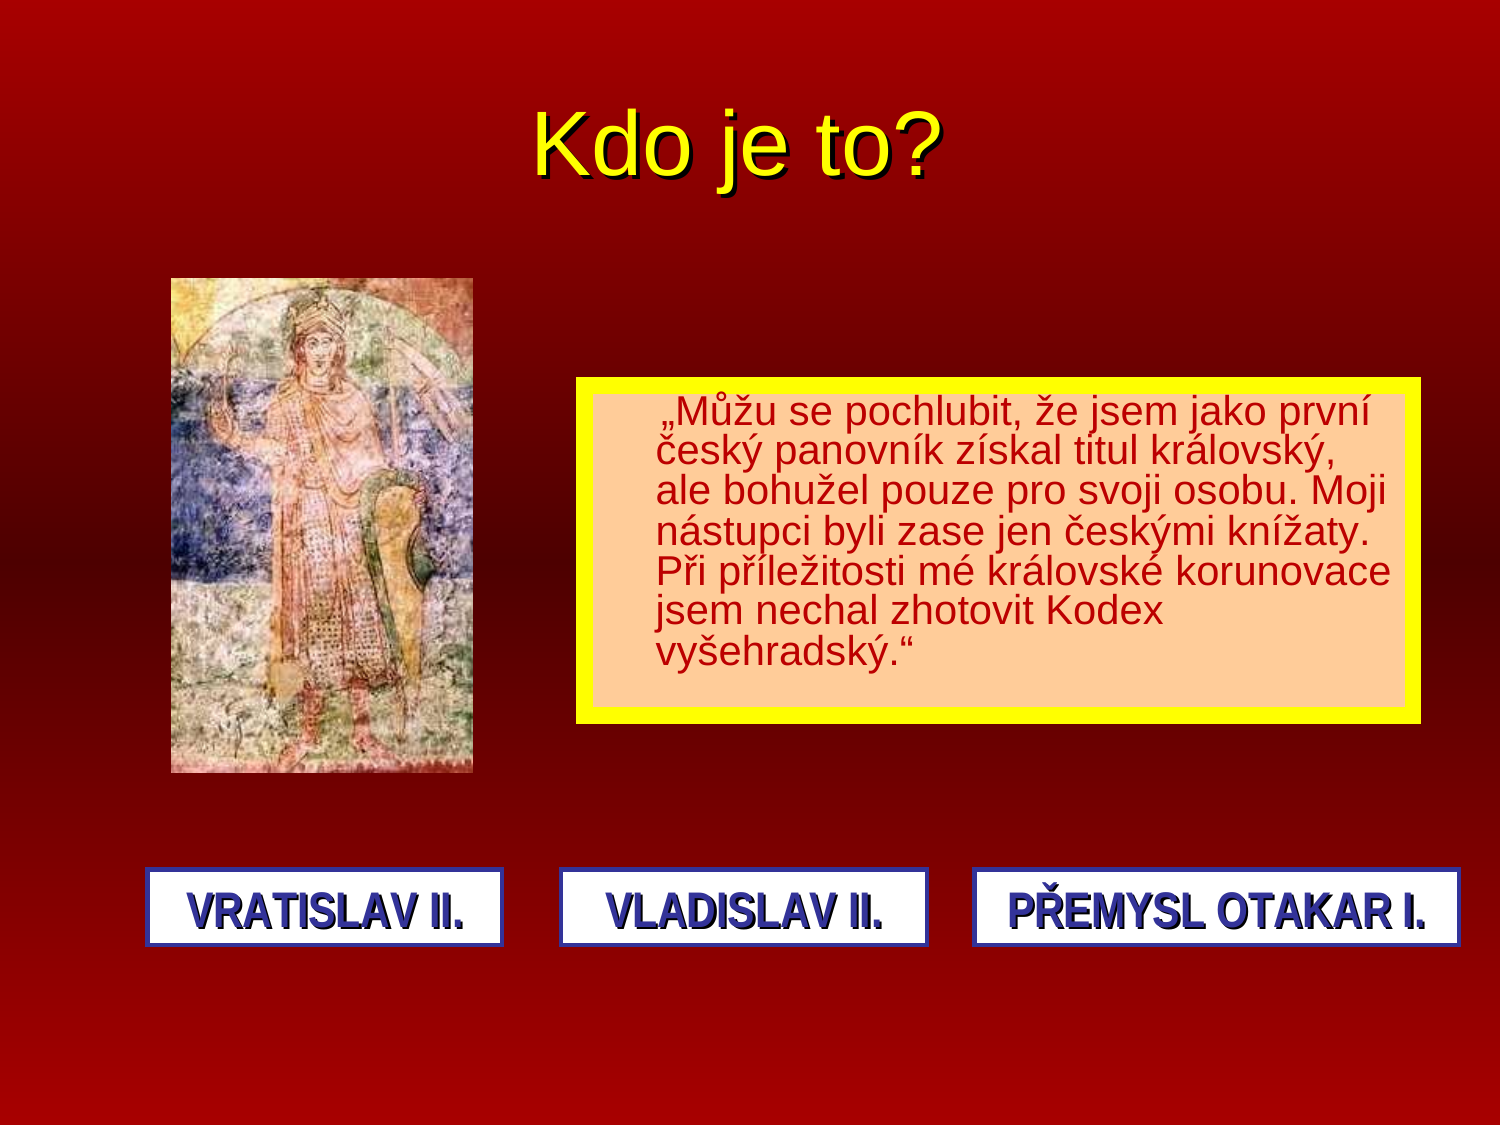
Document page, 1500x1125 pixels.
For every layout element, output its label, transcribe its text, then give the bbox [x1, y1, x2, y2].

text_box VRATISLAV II. [147, 869, 503, 945]
list „Můžu se pochlubit, že jsem jako první český panovník získal titul královský, ale bohužel pouze pro svoji osobu. Moji nástupci byli zase jen českými knížaty. Při příležitosti mé královské korunovace jsem nechal zhotovit Kodex vyšehradský.“ [584, 385, 1413, 716]
text_box PŘEMYSL OTAKAR I. [974, 869, 1459, 945]
title Kdo je to? [75, 45, 1426, 233]
picture [171, 278, 473, 773]
text_box VLADISLAV II. [560, 869, 928, 945]
